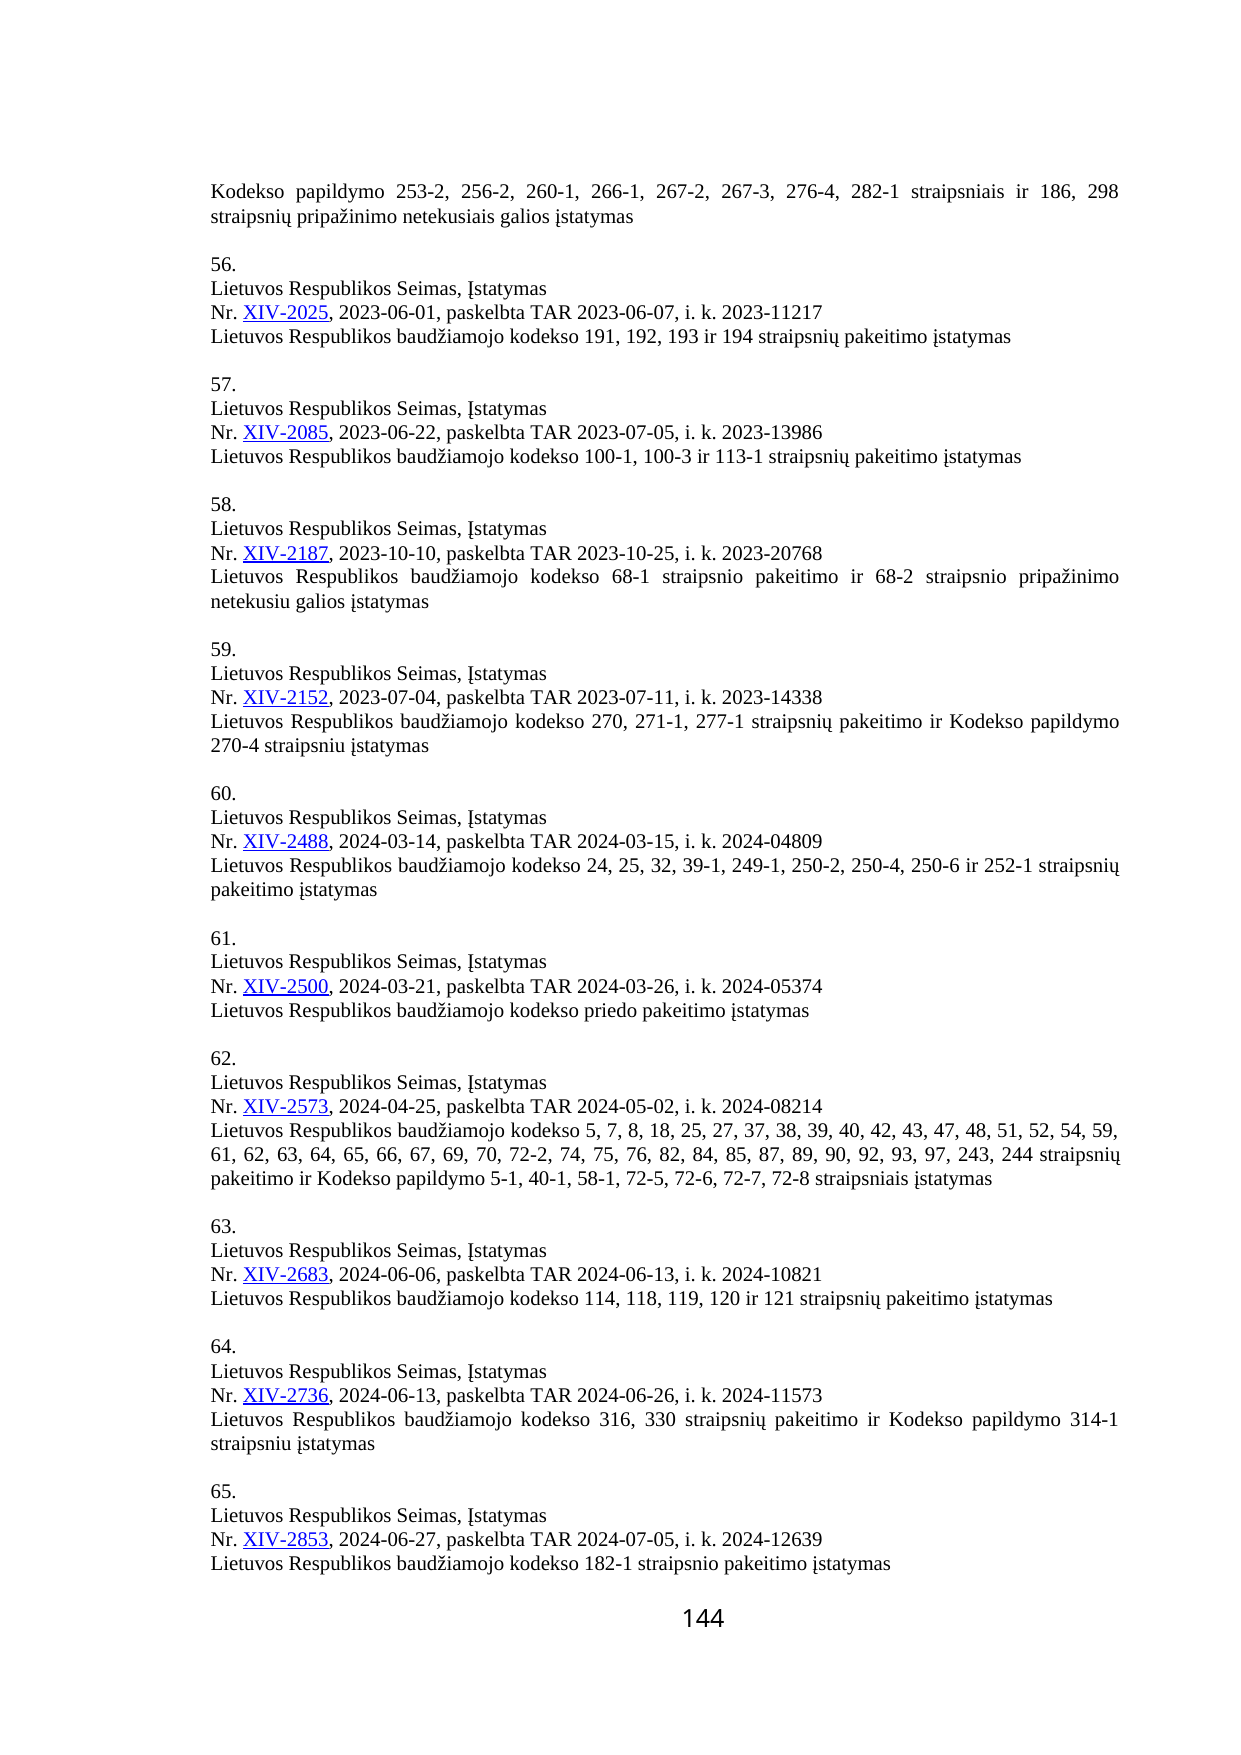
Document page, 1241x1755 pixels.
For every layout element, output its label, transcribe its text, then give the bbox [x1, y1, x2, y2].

text Nr. XIV-2573, 2024-04-25, paskelbta TAR 2024-05-02, i. k. 2024-08214 [210, 1094, 1120, 1118]
text 62. [210, 1046, 1120, 1070]
text Lietuvos Respublikos baudžiamojo kodekso 24, 25, 32, 39-1, 249-1, 250-2, 250-4, 250-6 ir 252-1 straipsnių pakeitimo įstatymas [210, 853, 1120, 901]
text 61. [210, 925, 1120, 949]
text Nr. XIV-2152, 2023-07-04, paskelbta TAR 2023-07-11, i. k. 2023-14338 [210, 685, 1120, 709]
text 65. [210, 1479, 1120, 1503]
text Kodekso papildymo 253-2, 256-2, 260-1, 266-1, 267-2, 267-3, 276-4, 282-1 straipsniais ir 186, 298 straipsnių pripažinimo netekusiais galios įstatymas [210, 179, 1120, 228]
text Lietuvos Respublikos Seimas, Įstatymas [210, 949, 1120, 973]
text Lietuvos Respublikos baudžiamojo kodekso priedo pakeitimo įstatymas [210, 998, 1120, 1022]
text Lietuvos Respublikos baudžiamojo kodekso 270, 271-1, 277-1 straipsnių pakeitimo ir Kodekso papildymo 270-4 straipsniu įstatymas [210, 709, 1120, 757]
text Nr. XIV-2187, 2023-10-10, paskelbta TAR 2023-10-25, i. k. 2023-20768 [210, 540, 1120, 564]
text 63. [210, 1214, 1120, 1238]
text Lietuvos Respublikos Seimas, Įstatymas [210, 1358, 1120, 1383]
text 56. [210, 252, 1120, 276]
text Lietuvos Respublikos baudžiamojo kodekso 191, 192, 193 ir 194 straipsnių pakeitimo įstatymas [210, 324, 1120, 348]
text Lietuvos Respublikos baudžiamojo kodekso 100-1, 100-3 ir 113-1 straipsnių pakeitimo įstatymas [210, 444, 1120, 468]
text Lietuvos Respublikos Seimas, Įstatymas [210, 661, 1120, 685]
text Lietuvos Respublikos Seimas, Įstatymas [210, 276, 1120, 300]
text Nr. XIV-2853, 2024-06-27, paskelbta TAR 2024-07-05, i. k. 2024-12639 [210, 1527, 1120, 1551]
text Lietuvos Respublikos Seimas, Įstatymas [210, 516, 1120, 540]
text Nr. XIV-2736, 2024-06-13, paskelbta TAR 2024-06-26, i. k. 2024-11573 [210, 1383, 1120, 1407]
text Nr. XIV-2025, 2023-06-01, paskelbta TAR 2023-06-07, i. k. 2023-11217 [210, 300, 1120, 324]
text Nr. XIV-2500, 2024-03-21, paskelbta TAR 2024-03-26, i. k. 2024-05374 [210, 973, 1120, 998]
text 60. [210, 781, 1120, 805]
text 57. [210, 372, 1120, 396]
text Nr. XIV-2683, 2024-06-06, paskelbta TAR 2024-06-13, i. k. 2024-10821 [210, 1262, 1120, 1286]
text Lietuvos Respublikos baudžiamojo kodekso 316, 330 straipsnių pakeitimo ir Kodekso papildymo 314-1 straipsniu įstatymas [210, 1407, 1120, 1455]
text Nr. XIV-2085, 2023-06-22, paskelbta TAR 2023-07-05, i. k. 2023-13986 [210, 420, 1120, 444]
text Lietuvos Respublikos Seimas, Įstatymas [210, 805, 1120, 829]
text Lietuvos Respublikos baudžiamojo kodekso 5, 7, 8, 18, 25, 27, 37, 38, 39, 40, 42, 43, 47, 48, 51, 52, 54, 59, 61, 62, 63, 64, 65, 66, 67, 69, 70, 72-2, 74, 75, 76, 82, 84, 85, 87, 89, 90, 92, 93, 97, 243, 244 straipsnių pakeitimo ir Kodekso papildymo 5-1, 40-1, 58-1, 72-5, 72-6, 72-7, 72-8 straipsniais įstatymas [210, 1118, 1120, 1190]
text Lietuvos Respublikos baudžiamojo kodekso 68-1 straipsnio pakeitimo ir 68-2 straipsnio pripažinimo netekusiu galios įstatymas [210, 564, 1120, 613]
text Lietuvos Respublikos Seimas, Įstatymas [210, 1070, 1120, 1094]
text 58. [210, 492, 1120, 516]
text 59. [210, 637, 1120, 661]
text 64. [210, 1334, 1120, 1358]
text Nr. XIV-2488, 2024-03-14, paskelbta TAR 2024-03-15, i. k. 2024-04809 [210, 829, 1120, 853]
text Lietuvos Respublikos Seimas, Įstatymas [210, 1238, 1120, 1262]
text Lietuvos Respublikos baudžiamojo kodekso 182-1 straipsnio pakeitimo įstatymas [210, 1551, 1120, 1575]
text Lietuvos Respublikos Seimas, Įstatymas [210, 1503, 1120, 1527]
text Lietuvos Respublikos Seimas, Įstatymas [210, 396, 1120, 420]
text Lietuvos Respublikos baudžiamojo kodekso 114, 118, 119, 120 ir 121 straipsnių pakeitimo įstatymas [210, 1286, 1120, 1310]
